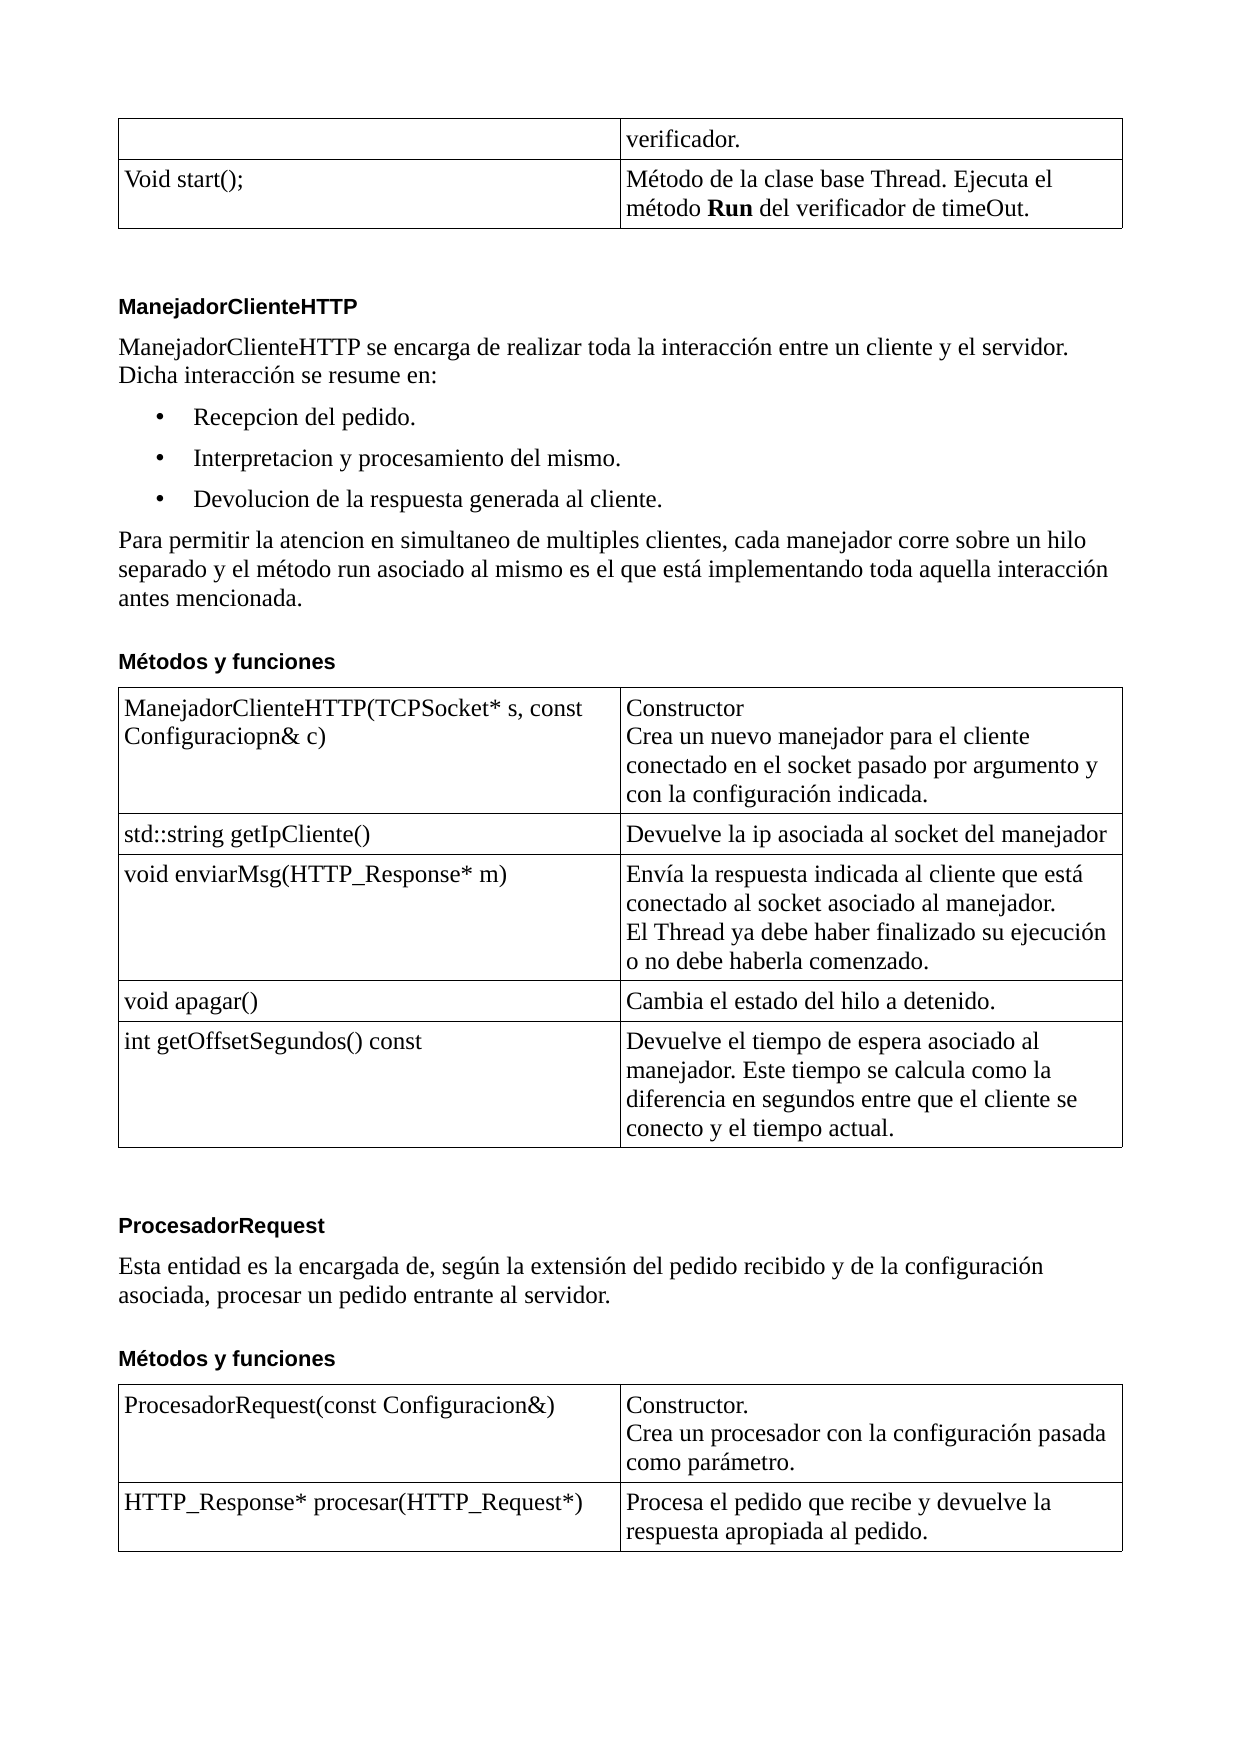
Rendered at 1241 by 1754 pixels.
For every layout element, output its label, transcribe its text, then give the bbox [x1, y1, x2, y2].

subtitle Métodos y funciones [118, 649, 1122, 674]
table_cell std::string getIpCliente() [119, 814, 620, 854]
table_cell HTTP_Response* procesar(HTTP_Request*) [119, 1483, 620, 1551]
table_cell Devuelve el tiempo de espera asociado al manejador. Este tiempo se calcula como la diferencia en segundos entre que el cliente se conecto y el tiempo actual. [621, 1022, 1122, 1147]
text Para permitir la atencion en simultaneo de multiples clientes, cada manejador corre sobre un hilo separado y el método run asociado al mismo es el que está implementando toda aquella interacción antes mencionada. [118, 525, 1122, 612]
text Esta entidad es la encargada de, según la extensión del pedido recibido y de la configuración asociada, procesar un pedido entrante al servidor. [118, 1251, 1122, 1309]
table_cell void apagar() [119, 981, 620, 1021]
table_header Constructor. Crea un procesador con la configuración pasada como parámetro. [621, 1385, 1122, 1482]
table_cell Envía la respuesta indicada al cliente que está conectado al socket asociado al manejador. El Thread ya debe haber finalizado su ejecución o no debe haberla comenzado. [621, 855, 1122, 980]
table_cell Void start(); [119, 160, 620, 227]
list Devolucion de la respuesta generada al cliente. [156, 484, 1122, 513]
table_cell Cambia el estado del hilo a detenido. [621, 981, 1122, 1021]
table_cell int getOffsetSegundos() const [119, 1022, 620, 1147]
subtitle ManejadorClienteHTTP [118, 294, 1122, 319]
table_cell verificador. [621, 119, 1122, 158]
table_cell Método de la clase base Thread. Ejecuta el método Run del verificador de timeOut. [621, 160, 1122, 227]
subtitle Métodos y funciones [118, 1346, 1122, 1371]
table_cell Procesa el pedido que recibe y devuelve la respuesta apropiada al pedido. [621, 1483, 1122, 1551]
table_header ManejadorClienteHTTP(TCPSocket* s, const Configuraciopn& c) [119, 688, 620, 813]
table_header ProcesadorRequest(const Configuracion&) [119, 1385, 620, 1482]
table_cell Devuelve la ip asociada al socket del manejador [621, 814, 1122, 854]
subtitle ProcesadorRequest [118, 1213, 1122, 1239]
text ManejadorClienteHTTP se encarga de realizar toda la interacción entre un cliente y el servidor. Dicha interacción se resume en: [118, 332, 1122, 389]
table_cell void enviarMsg(HTTP_Response* m) [119, 855, 620, 980]
table_cell [119, 119, 620, 158]
list Recepcion del pedido. [156, 402, 1122, 430]
list Interpretacion y procesamiento del mismo. [156, 443, 1122, 472]
table_header Constructor Crea un nuevo manejador para el cliente conectado en el socket pasado por argumento y con la configuración indicada. [621, 688, 1122, 813]
